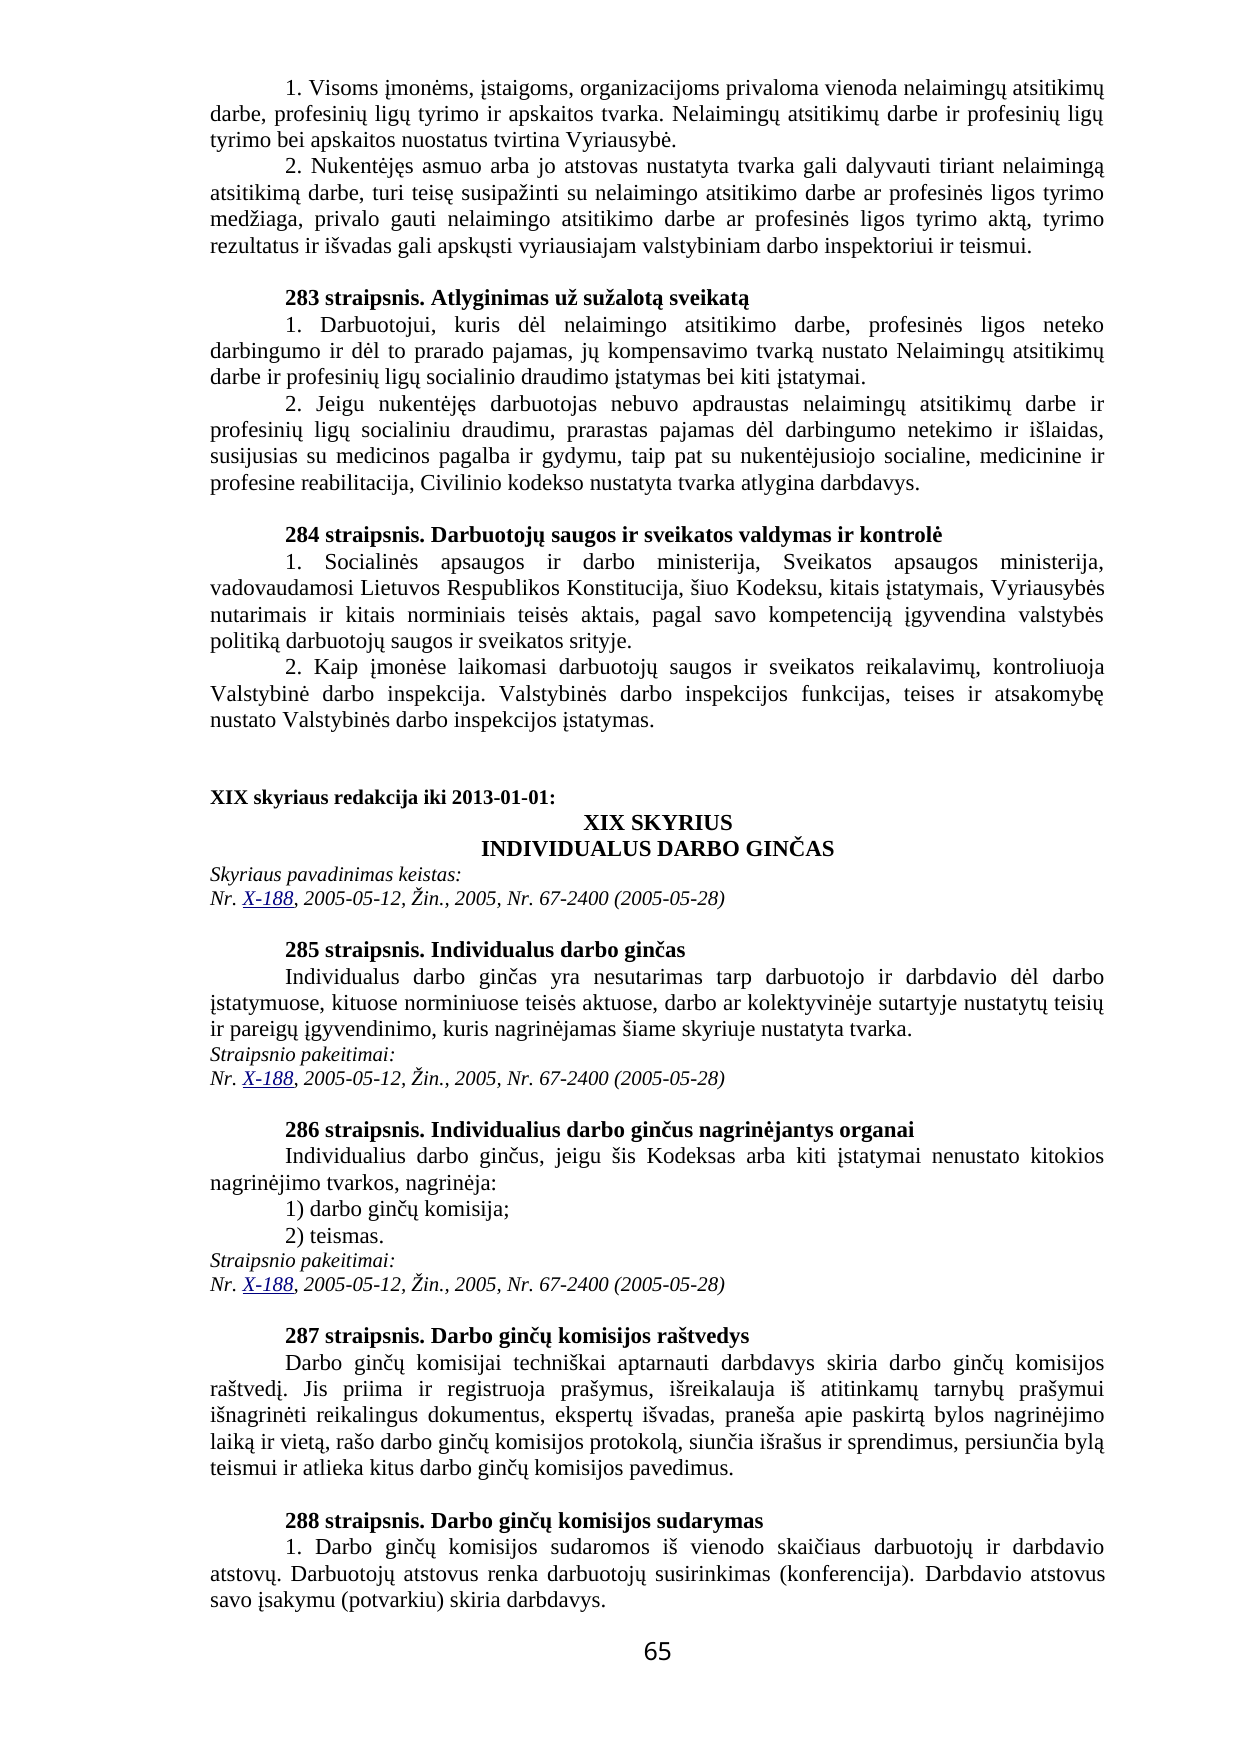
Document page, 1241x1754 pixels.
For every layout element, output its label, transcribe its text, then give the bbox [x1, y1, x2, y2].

text 2. Jeigu nukentėjęs darbuotojas nebuvo apdraustas nelaimingų atsitikimų darbe ir profesinių ligų socialiniu draudimu, prarastas pajamas dėl darbingumo netekimo ir išlaidas, susijusias su medicinos pagalba ir gydymu, taip pat su nukentėjusiojo socialine, medicinine ir profesine reabilitacija, Civilinio kodekso nustatyta tvarka atlygina darbdavys. [210, 390, 1106, 495]
text 1. Visoms įmonėms, įstaigoms, organizacijoms privaloma vienoda nelaimingų atsitikimų darbe, profesinių ligų tyrimo ir apskaitos tvarka. Nelaimingų atsitikimų darbe ir profesinių ligų tyrimo bei apskaitos nuostatus tvirtina Vyriausybė. [210, 73, 1106, 153]
text Straipsnio pakeitimai: [210, 1248, 1106, 1272]
text Straipsnio pakeitimai: [210, 1042, 1106, 1066]
text 283 straipsnis. Atlyginimas už sužalotą sveikatą [210, 284, 1106, 311]
text 285 straipsnis. Individualus darbo ginčas [210, 936, 1106, 963]
text Individualus darbo ginčas yra nesutarimas tarp darbuotojo ir darbdavio dėl darbo įstatymuose, kituose norminiuose teisės aktuose, darbo ar kolektyvinėje sutartyje nustatytų teisių ir pareigų įgyvendinimo, kuris nagrinėjamas šiame skyriuje nustatyta tvarka. [210, 963, 1106, 1042]
text XIX SKYRIUS [210, 809, 1106, 836]
text 1. Socialinės apsaugos ir darbo ministerija, Sveikatos apsaugos ministerija, vadovaudamosi Lietuvos Respublikos Konstitucija, šiuo kodeksu, kitais įstatymais, Vyriausybės nutarimais ir kitais norminiais teisės aktais, pagal savo kompetenciją įgyvendina valstybės politiką darbuotojų saugos ir sveikatos srityje. [210, 548, 1106, 653]
text INDIVIDUALUS DARBO GINČAS [210, 836, 1106, 862]
text 286 straipsnis. Individualius darbo ginčus nagrinėjantys organai [210, 1116, 1106, 1143]
text 2) teismas. [210, 1222, 1106, 1248]
text 2. Nukentėjęs asmuo arba jo atstovas nustatyta tvarka gali dalyvauti tiriant nelaimingą atsitikimą darbe, turi teisę susipažinti su nelaimingo atsitikimo darbe ar profesinės ligos tyrimo medžiaga, privalo gauti nelaimingo atsitikimo darbe ar profesinės ligos tyrimo aktą, tyrimo rezultatus ir išvadas gali apskųsti vyriausiajam valstybiniam darbo inspektoriui ir teismui. [210, 153, 1106, 258]
text Skyriaus pavadinimas keistas: [210, 862, 1106, 886]
text 288 straipsnis. Darbo ginčų komisijos sudarymas [210, 1507, 1106, 1533]
text Darbo ginčų komisijai techniškai aptarnauti darbdavys skiria darbo ginčų komisijos raštvedį. Jis priima ir registruoja prašymus, išreikalauja iš atitinkamų tarnybų prašymui išnagrinėti reikalingus dokumentus, ekspertų išvadas, praneša apie paskirtą bylos nagrinėjimo laiką ir vietą, rašo darbo ginčų komisijos protokolą, siunčia išrašus ir sprendimus, persiunčia bylą teismui ir atlieka kitus darbo ginčų komisijos pavedimus. [210, 1349, 1106, 1481]
text 1) darbo ginčų komisija; [210, 1195, 1106, 1222]
text 287 straipsnis. Darbo ginčų komisijos raštvedys [210, 1322, 1106, 1349]
text Nr. X-188, 2005-05-12, Žin., 2005, Nr. 67-2400 (2005-05-28) [210, 1272, 1106, 1296]
text Individualius darbo ginčus, jeigu šis Kodeksas arba kiti įstatymai nenustato kitokios nagrinėjimo tvarkos, nagrinėja: [210, 1143, 1106, 1195]
text XIX skyriaus redakcija iki 2013-01-01: [210, 785, 1106, 809]
text 1. Darbo ginčų komisijos sudaromos iš vienodo skaičiaus darbuotojų ir darbdavio atstovų. Darbuotojų atstovus renka darbuotojų susirinkimas (konferencija). Darbdavio atstovus savo įsakymu (potvarkiu) skiria darbdavys. [210, 1533, 1106, 1612]
text 1. Darbuotojui, kuris dėl nelaimingo atsitikimo darbe, profesinės ligos neteko darbingumo ir dėl to prarado pajamas, jų kompensavimo tvarką nustato Nelaimingų atsitikimų darbe ir profesinių ligų socialinio draudimo įstatymas bei kiti įstatymai. [210, 311, 1106, 390]
text 2. Kaip įmonėse laikomasi darbuotojų saugos ir sveikatos reikalavimų, kontroliuoja Valstybinė darbo inspekcija. Valstybinės darbo inspekcijos funkcijas, teises ir atsakomybę nustato valstybinės darbo inspekcijos įstatymas. [210, 653, 1106, 732]
text 284 straipsnis. Darbuotojų saugos ir sveikatos valdymas ir kontrolė [210, 522, 1106, 548]
text Nr. X-188, 2005-05-12, Žin., 2005, Nr. 67-2400 (2005-05-28) [210, 886, 1106, 910]
text Nr. X-188, 2005-05-12, Žin., 2005, Nr. 67-2400 (2005-05-28) [210, 1066, 1106, 1090]
